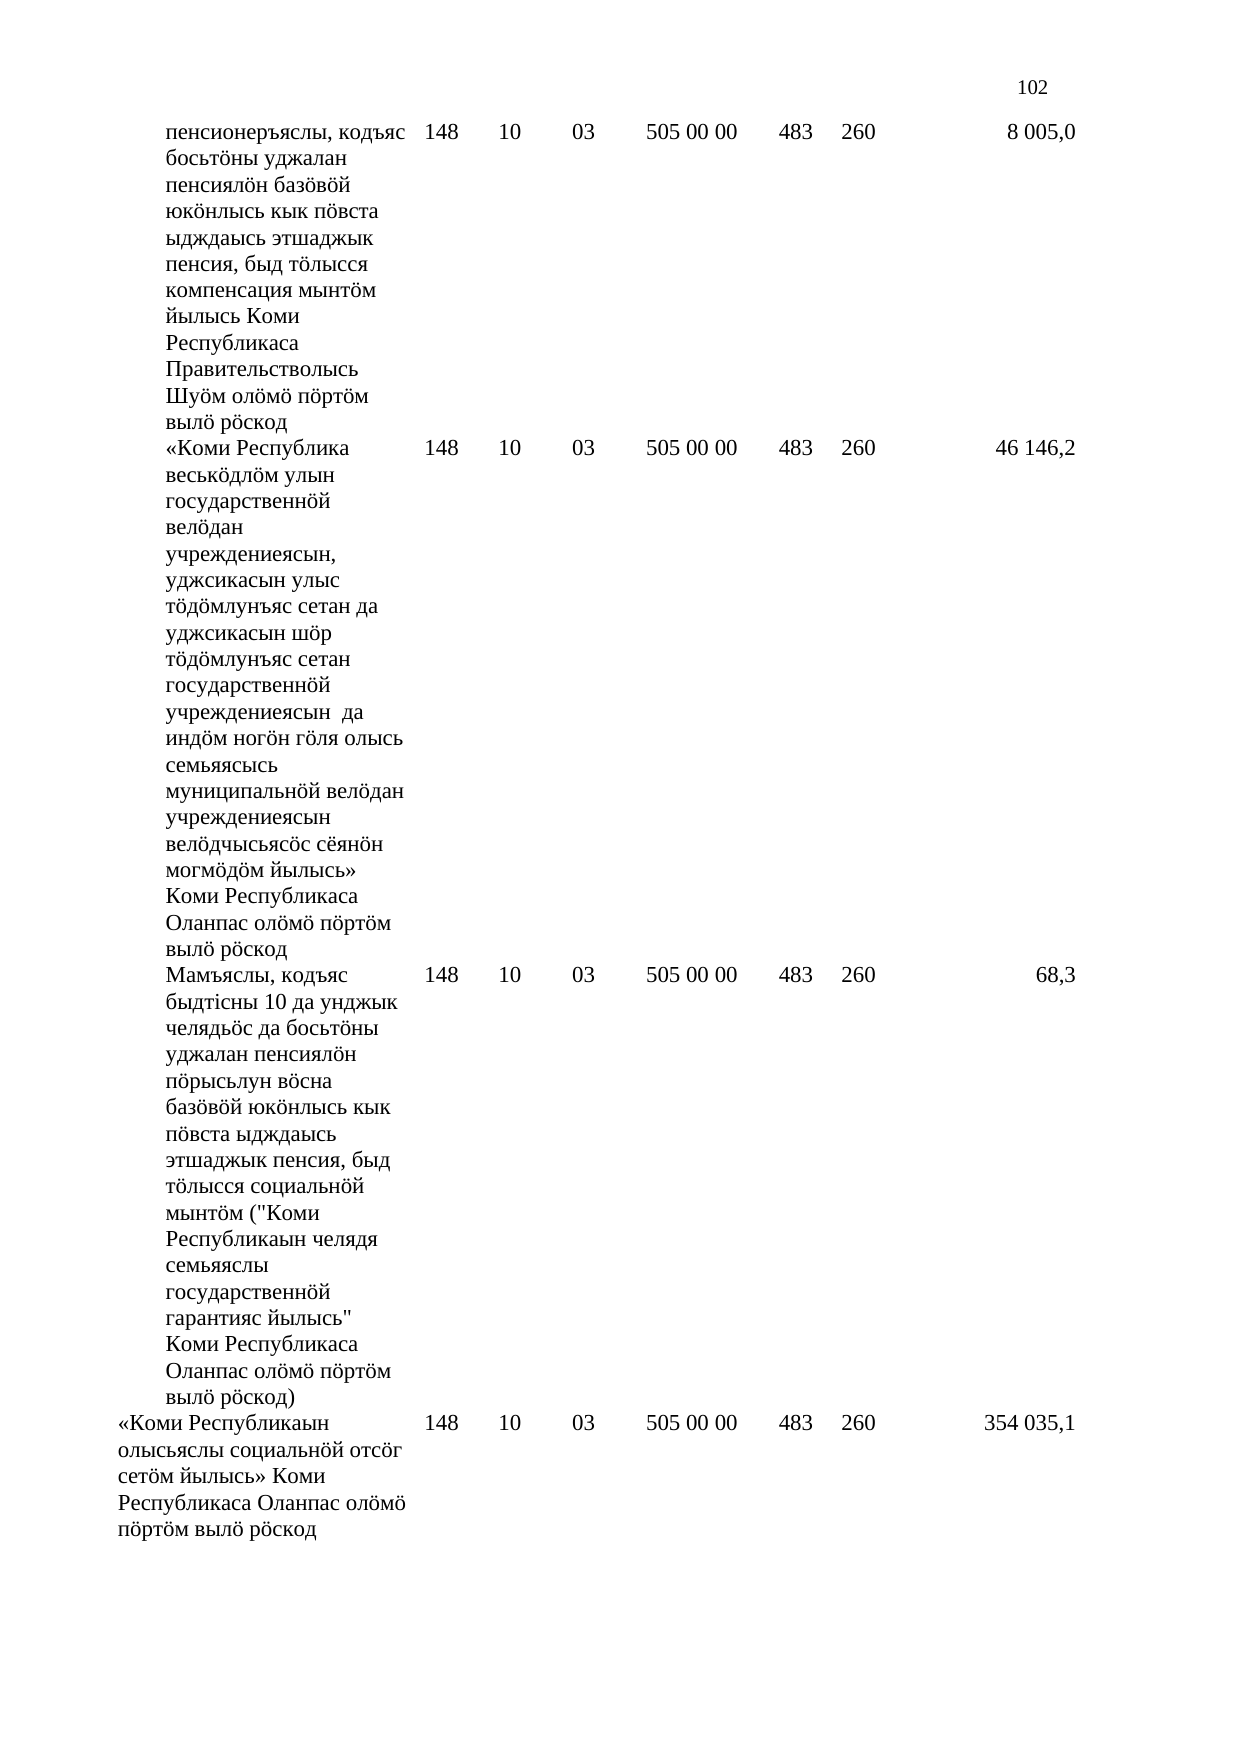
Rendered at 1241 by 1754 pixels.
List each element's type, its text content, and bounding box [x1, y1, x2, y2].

table_cell 148 [415, 961, 489, 1409]
table_cell 148 [415, 434, 489, 961]
table_cell 483 [770, 961, 832, 1409]
table_cell 46 146,2 [906, 434, 1084, 961]
table_cell 260 [832, 1410, 906, 1541]
table_cell «Коми Республика веськöдлöм улын государственнöй велöдан учреждениеясын, уджсикасын улыс тöдöмлунъяс сетан да уджсикасын шöр тöдöмлунъяс сетан государственнöй учреждениеясын да индöм ногöн гöля олысь семьяясысь муниципальнöй велöдан учреждениеясын велöдчысьясöс сёянöн могмöдöм йылысь» Коми Республикаса Оланпас олöмö пöртöм вылö рöскод [109, 434, 415, 961]
table_cell 505 00 00 [637, 434, 770, 961]
table_cell 148 [415, 1410, 489, 1541]
table_cell 505 00 00 [637, 1410, 770, 1541]
table_cell 03 [563, 118, 637, 434]
table_cell 03 [563, 961, 637, 1409]
table_cell 260 [832, 118, 906, 434]
table_cell 483 [770, 1410, 832, 1541]
table_cell 10 [489, 434, 563, 961]
table_cell 483 [770, 434, 832, 961]
table_cell 148 [415, 118, 489, 434]
table_cell 505 00 00 [637, 961, 770, 1409]
table_cell 260 [832, 961, 906, 1409]
table_cell 10 [489, 961, 563, 1409]
table_cell 68,3 [906, 961, 1084, 1409]
table_cell 8 005,0 [906, 118, 1084, 434]
table_cell 03 [563, 1410, 637, 1541]
table_cell 03 [563, 434, 637, 961]
table_cell 483 [770, 118, 832, 434]
table_cell 10 [489, 1410, 563, 1541]
table_cell 260 [832, 434, 906, 961]
table_cell пенсионеръяслы, кодъяс босьтöны уджалан пенсиялöн базöвöй юкöнлысь кык пöвста ыдждаысь этшаджык пенсия, быд тöлысся компенсация мынтöм йылысь Коми Республикаса Правительстволысь Шуöм олöмö пöртöм вылö рöскод [109, 118, 415, 434]
table_cell 354 035,1 [906, 1410, 1084, 1541]
table_cell 10 [489, 118, 563, 434]
table_cell «Коми Республикаын олысьяслы социальнöй отсöг сетöм йылысь» Коми Республикаса Оланпас олöмö пöртöм вылö рöскод [109, 1410, 415, 1541]
table_cell Мамъяслы, кодъяс быдтісны 10 да унджык челядьöс да босьтöны уджалан пенсиялöн пöрысьлун вöсна базöвöй юкöнлысь кык пöвста ыдждаысь этшаджык пенсия, быд тöлысся социальнöй мынтöм ("Коми Республикаын челядя семьяяслы государственнöй гарантияс йылысь" Коми Республикаса Оланпас олöмö пöртöм вылö рöскод) [109, 961, 415, 1409]
table_cell 505 00 00 [637, 118, 770, 434]
